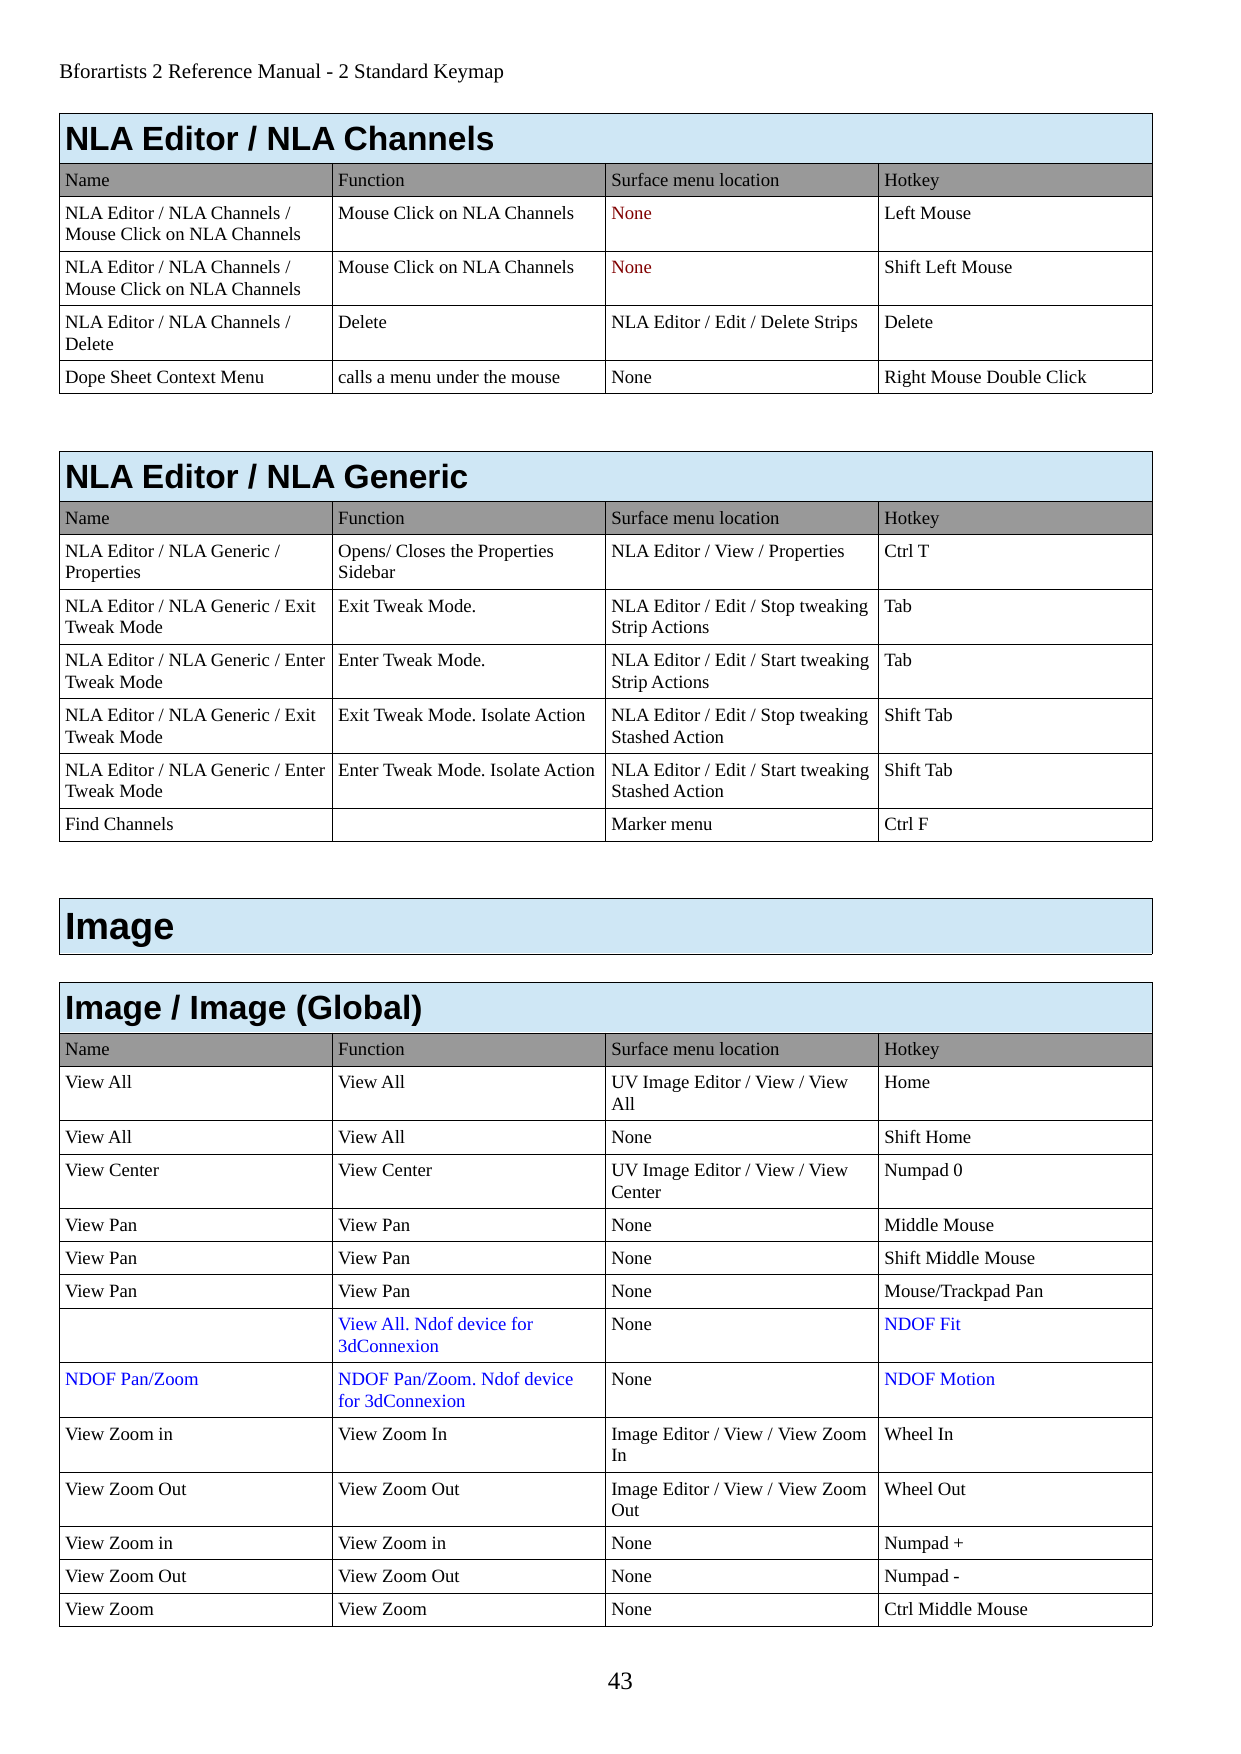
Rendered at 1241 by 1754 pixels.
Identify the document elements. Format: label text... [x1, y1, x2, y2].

table_cell Tab [879, 590, 1152, 643]
table_cell NDOF Fit [879, 1309, 1152, 1362]
table_cell Ctrl Middle Mouse [879, 1594, 1152, 1626]
table_cell Enter Tweak Mode. Isolate Action [333, 754, 605, 807]
table_cell View All [60, 1121, 332, 1153]
table_cell Marker menu [606, 809, 878, 841]
table_cell NLA Editor / NLA Generic / Enter Tweak Mode [60, 754, 332, 807]
table_cell NDOF Motion [879, 1363, 1152, 1417]
table_cell Mouse/Trackpad Pan [879, 1275, 1152, 1307]
table_cell NLA Editor / NLA Channels / Mouse Click on NLA Channels [60, 197, 332, 251]
table_cell View Center [60, 1155, 332, 1208]
table_cell Delete [879, 306, 1152, 360]
table_cell None [606, 1121, 878, 1153]
table_header NLA Editor / NLA Generic [60, 452, 1152, 501]
table_cell Surface menu location [606, 1034, 878, 1066]
table_cell Right Mouse Double Click [879, 361, 1152, 393]
table_header NLA Editor / NLA Channels [60, 114, 1152, 163]
table_cell NLA Editor / NLA Channels / Mouse Click on NLA Channels [60, 252, 332, 305]
table_cell Function [333, 164, 605, 196]
table_cell NLA Editor / NLA Generic / Properties [60, 535, 332, 589]
table_cell None [606, 1209, 878, 1241]
table_cell View Pan [333, 1209, 605, 1241]
table_cell [333, 809, 605, 841]
table_cell Mouse Click on NLA Channels [333, 252, 605, 305]
table_cell Opens/ Closes the Properties Sidebar [333, 535, 605, 589]
table_cell Shift Tab [879, 699, 1152, 753]
table_cell None [606, 1594, 878, 1626]
table_cell View Zoom Out [333, 1560, 605, 1592]
table_cell None [606, 1275, 878, 1307]
table_cell Left Mouse [879, 197, 1152, 251]
table_cell None [606, 1527, 878, 1559]
table_cell View Pan [333, 1275, 605, 1307]
table_cell NDOF Pan/Zoom. Ndof device for 3dConnexion [333, 1363, 605, 1417]
table_cell NLA Editor / Edit / Stop tweaking Strip Actions [606, 590, 878, 643]
table_cell Numpad 0 [879, 1155, 1152, 1208]
table_cell [60, 1309, 332, 1362]
table_cell Tab [879, 645, 1152, 698]
table_cell Exit Tweak Mode. Isolate Action [333, 699, 605, 753]
table_cell NLA Editor / NLA Generic / Enter Tweak Mode [60, 645, 332, 698]
table_cell Exit Tweak Mode. [333, 590, 605, 643]
table_cell View Pan [60, 1242, 332, 1274]
table_cell Name [60, 164, 332, 196]
table_header Image [60, 899, 1152, 953]
table_cell Ctrl F [879, 809, 1152, 841]
table_cell Function [333, 502, 605, 534]
table_cell Wheel In [879, 1418, 1152, 1472]
table_cell NLA Editor / View / Properties [606, 535, 878, 589]
table_cell View Zoom In [333, 1418, 605, 1472]
table_cell None [606, 197, 878, 251]
table_cell NLA Editor / NLA Channels / Delete [60, 306, 332, 360]
table_cell View All [333, 1067, 605, 1120]
table_cell Dope Sheet Context Menu [60, 361, 332, 393]
table_cell Find Channels [60, 809, 332, 841]
table_cell Middle Mouse [879, 1209, 1152, 1241]
table_cell Shift Home [879, 1121, 1152, 1153]
table_cell View Center [333, 1155, 605, 1208]
table_cell Surface menu location [606, 164, 878, 196]
table_cell NLA Editor / NLA Generic / Exit Tweak Mode [60, 699, 332, 753]
table_cell NLA Editor / NLA Generic / Exit Tweak Mode [60, 590, 332, 643]
table_cell Shift Left Mouse [879, 252, 1152, 305]
table_cell Function [333, 1034, 605, 1066]
table_cell View All [60, 1067, 332, 1120]
table_cell None [606, 1309, 878, 1362]
table_cell None [606, 1242, 878, 1274]
table_cell View Zoom Out [333, 1473, 605, 1526]
table_cell View Zoom in [60, 1418, 332, 1472]
table_cell Name [60, 1034, 332, 1066]
table_cell Mouse Click on NLA Channels [333, 197, 605, 251]
table_cell View Pan [333, 1242, 605, 1274]
table_cell Name [60, 502, 332, 534]
table_cell Ctrl T [879, 535, 1152, 589]
table_cell Enter Tweak Mode. [333, 645, 605, 698]
table_cell View Pan [60, 1275, 332, 1307]
table_cell calls a menu under the mouse [333, 361, 605, 393]
table_cell View All. Ndof device for 3dConnexion [333, 1309, 605, 1362]
table_cell Wheel Out [879, 1473, 1152, 1526]
table_cell Surface menu location [606, 502, 878, 534]
table_cell None [606, 361, 878, 393]
table_cell UV Image Editor / View / View Center [606, 1155, 878, 1208]
table_cell NLA Editor / Edit / Start tweaking Strip Actions [606, 645, 878, 698]
table_cell View Zoom in [333, 1527, 605, 1559]
table_cell Image Editor / View / View Zoom Out [606, 1473, 878, 1526]
table_cell Numpad - [879, 1560, 1152, 1592]
table_cell Image Editor / View / View Zoom In [606, 1418, 878, 1472]
table_cell NLA Editor / Edit / Delete Strips [606, 306, 878, 360]
table_cell Hotkey [879, 164, 1152, 196]
table_cell View Pan [60, 1209, 332, 1241]
table_cell None [606, 252, 878, 305]
table_cell View Zoom Out [60, 1473, 332, 1526]
table_cell None [606, 1560, 878, 1592]
table_cell Delete [333, 306, 605, 360]
table_header Image / Image (Global) [60, 983, 1152, 1032]
table_cell Hotkey [879, 1034, 1152, 1066]
table_cell View Zoom [60, 1594, 332, 1626]
table_cell NDOF Pan/Zoom [60, 1363, 332, 1417]
table_cell Numpad + [879, 1527, 1152, 1559]
table_cell View Zoom in [60, 1527, 332, 1559]
table_cell Home [879, 1067, 1152, 1120]
table_cell View All [333, 1121, 605, 1153]
table_cell View Zoom [333, 1594, 605, 1626]
table_cell Shift Tab [879, 754, 1152, 807]
table_cell UV Image Editor / View / View All [606, 1067, 878, 1120]
table_cell Hotkey [879, 502, 1152, 534]
table_cell NLA Editor / Edit / Start tweaking Stashed Action [606, 754, 878, 807]
table_cell Shift Middle Mouse [879, 1242, 1152, 1274]
table_cell NLA Editor / Edit / Stop tweaking Stashed Action [606, 699, 878, 753]
table_cell None [606, 1363, 878, 1417]
table_cell View Zoom Out [60, 1560, 332, 1592]
